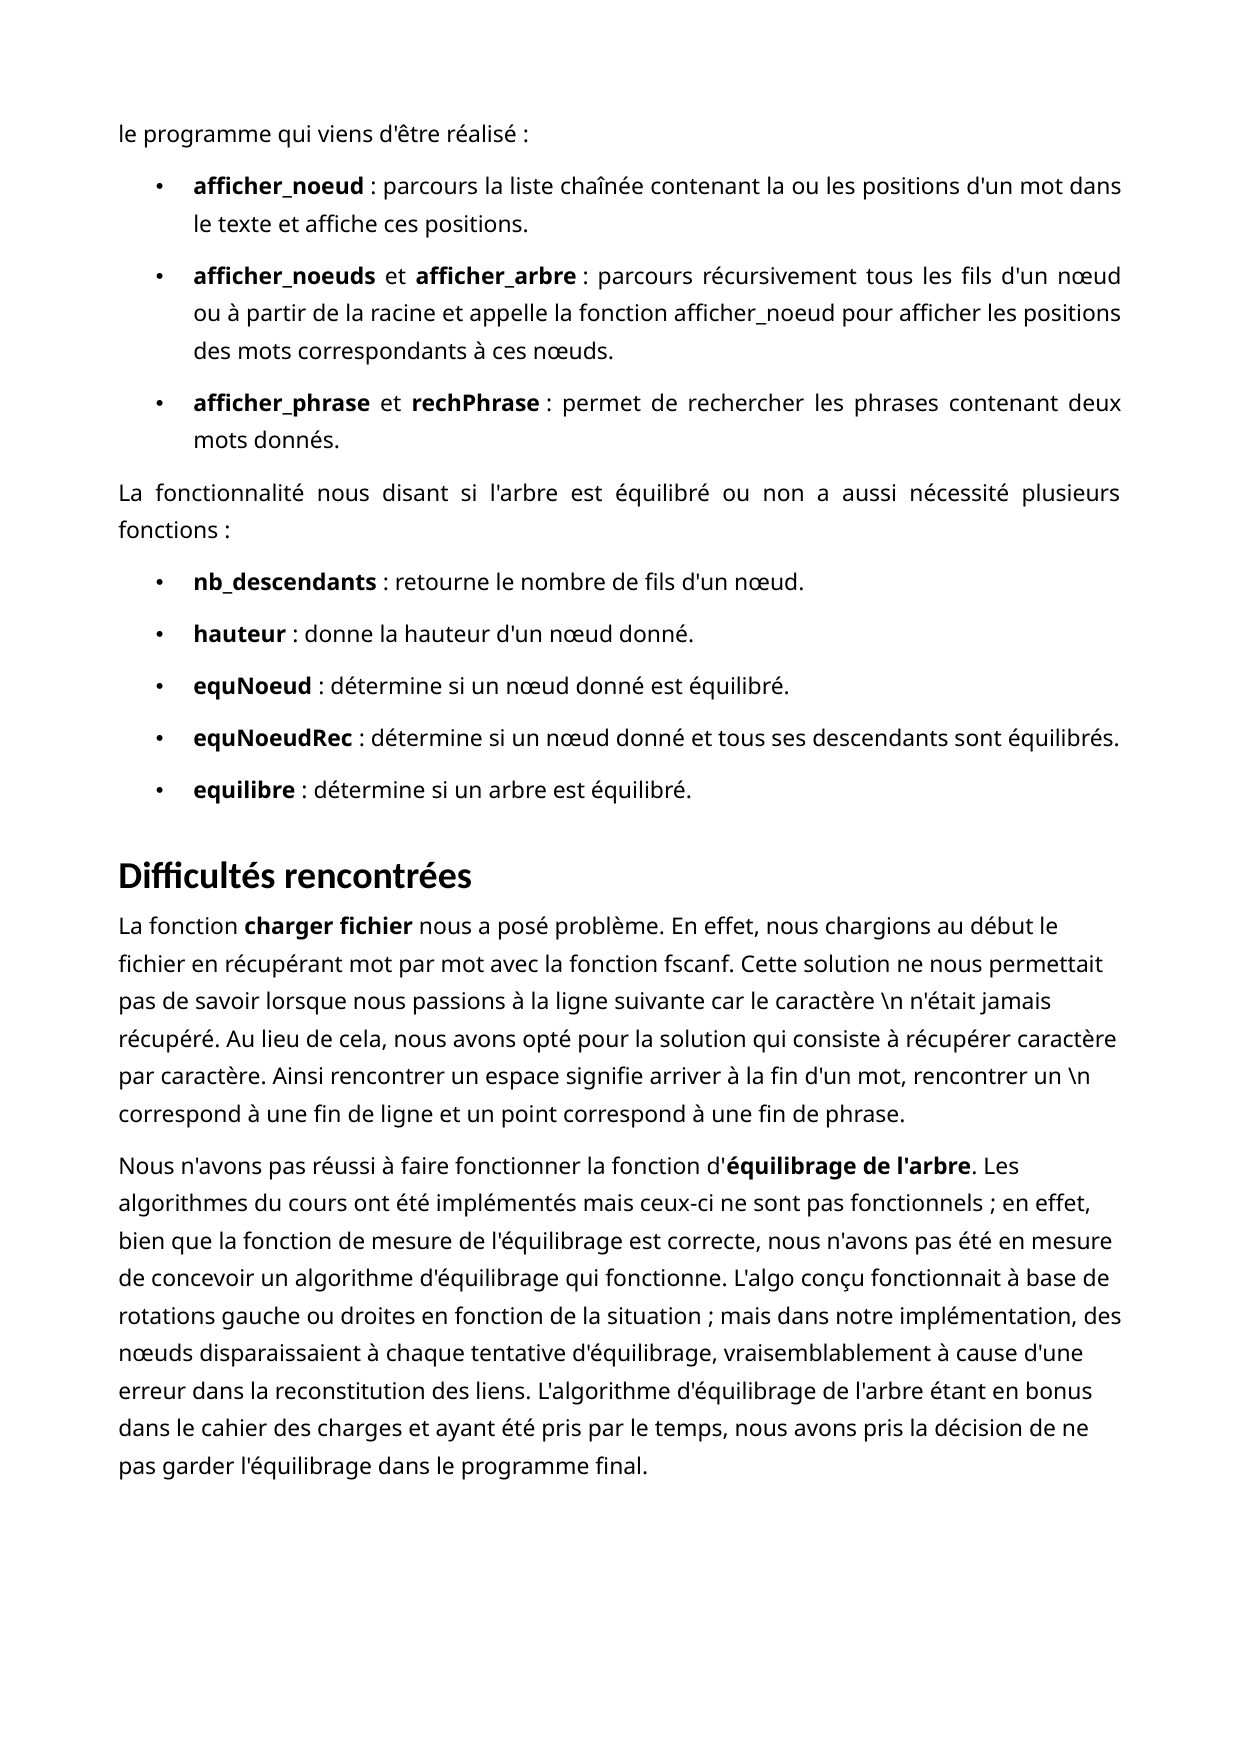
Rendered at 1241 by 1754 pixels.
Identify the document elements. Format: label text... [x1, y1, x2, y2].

list nb_descendants : retourne le nombre de fils d'un nœud. [156, 566, 1122, 597]
text La fonctionnalité nous disant si l'arbre est équilibré ou non a aussi nécessité plusieurs fonctions : [118, 476, 1122, 545]
list hauteur : donne la hauteur d'un nœud donné. [156, 618, 1122, 649]
list equilibre : détermine si un arbre est équilibré. [156, 774, 1122, 806]
list afficher_phrase et rechPhrase : permet de rechercher les phrases contenant deux mots donnés. [156, 387, 1122, 456]
text La fonction charger fichier nous a posé problème. En effet, nous chargions au début le fichier en récupérant mot par mot avec la fonction fscanf. Cette solution ne nous permettait pas de savoir lorsque nous passions à la ligne suivante car le caractère \n n'était jamais récupéré. Au lieu de cela, nous avons opté pour la solution qui consiste à récupérer caractère par caractère. Ainsi rencontrer un espace signifie arriver à la fin d'un mot, rencontrer un \n correspond à une fin de ligne et un point correspond à une fin de phrase. [118, 910, 1122, 1129]
text Nous n'avons pas réussi à faire fonctionner la fonction d'équilibrage de l'arbre. Les algorithmes du cours ont été implémentés mais ceux-ci ne sont pas fonctionnels ; en effet, bien que la fonction de mesure de l'équilibrage est correcte, nous n'avons pas été en mesure de concevoir un algorithme d'équilibrage qui fonctionne. L'algo conçu fonctionnait à base de rotations gauche ou droites en fonction de la situation ; mais dans notre implémentation, des nœuds disparaissaient à chaque tentative d'équilibrage, vraisemblablement à cause d'une erreur dans la reconstitution des liens. L'algorithme d'équilibrage de l'arbre étant en bonus dans le cahier des charges et ayant été pris par le temps, nous avons pris la décision de ne pas garder l'équilibrage dans le programme final. [118, 1150, 1122, 1481]
list equNoeud : détermine si un nœud donné est équilibré. [156, 670, 1122, 701]
list afficher_noeuds et afficher_arbre : parcours récursivement tous les fils d'un nœud ou à partir de la racine et appelle la fonction afficher_noeud pour afficher les positions des mots correspondants à ces nœuds. [156, 260, 1122, 366]
subtitle Difficultés rencontrées [118, 851, 1122, 898]
list equNoeudRec : détermine si un nœud donné et tous ses descendants sont équilibrés. [156, 722, 1122, 753]
text le programme qui viens d'être réalisé : [118, 118, 1122, 149]
list afficher_noeud : parcours la liste chaînée contenant la ou les positions d'un mot dans le texte et affiche ces positions. [156, 170, 1122, 239]
